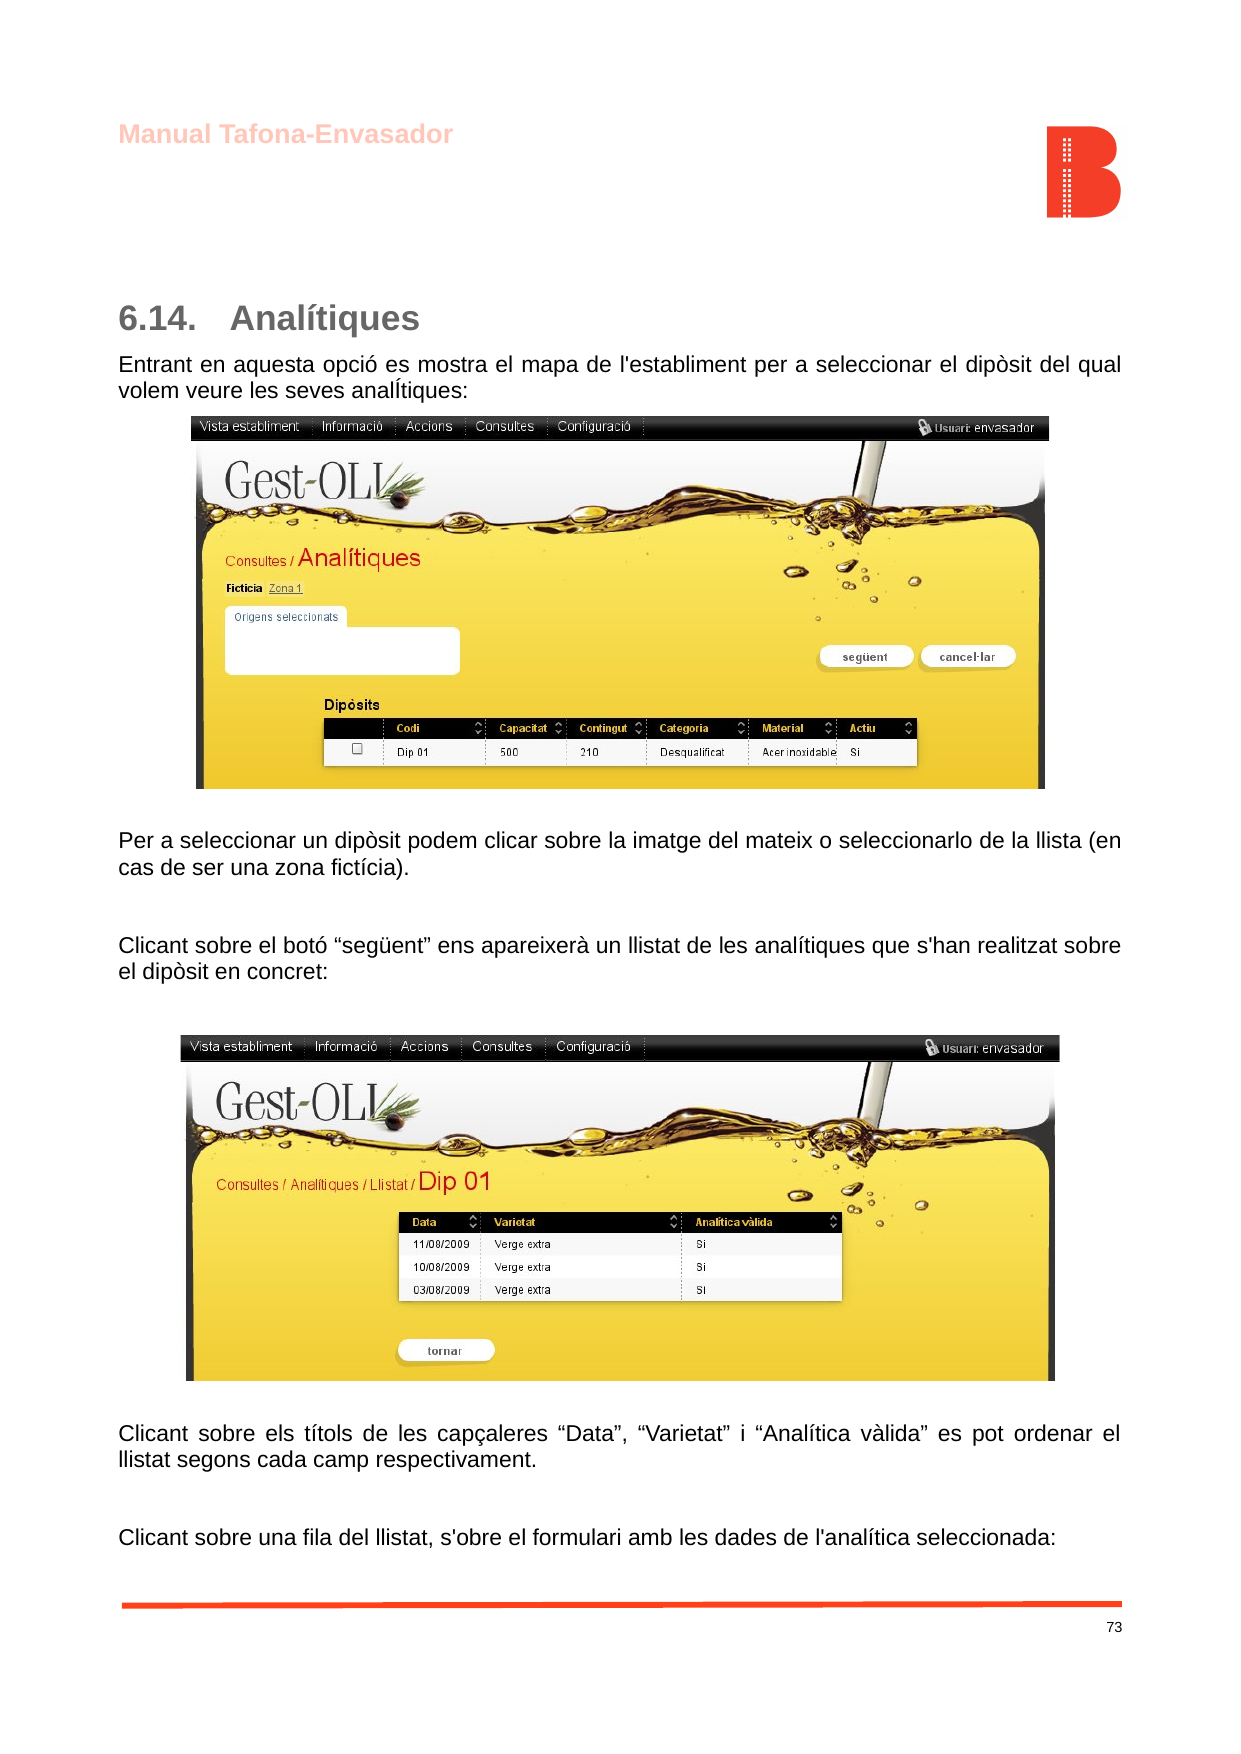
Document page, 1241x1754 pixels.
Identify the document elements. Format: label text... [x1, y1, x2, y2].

text Per a seleccionar un dipòsit podem clicar sobre la imatge del mateix o seleccionarlo de la llista (en cas de ser una zona fictícia). [118, 827, 1122, 880]
picture [191, 416, 1050, 789]
text Clicant sobre una fila del llistat, s'obre el formulari amb les dades de l'analítica seleccionada: [118, 1524, 1122, 1550]
picture [180, 1035, 1060, 1381]
text Clicant sobre el botó “següent” ens apareixerà un llistat de les analítiques que s'han realitzat sobre el dipòsit en concret: [118, 932, 1122, 984]
picture [1036, 124, 1130, 221]
subtitle Analítiques [118, 298, 1122, 338]
text Entrant en aquesta opció es mostra el mapa de l'establiment per a seleccionar el dipòsit del qual volem veure les seves analÍtiques: [118, 351, 1122, 403]
text Clicant sobre els títols de les capçaleres “Data”, “Varietat” i “Analítica vàlida” es pot ordenar el llistat segons cada camp respectivament. [118, 1420, 1122, 1472]
